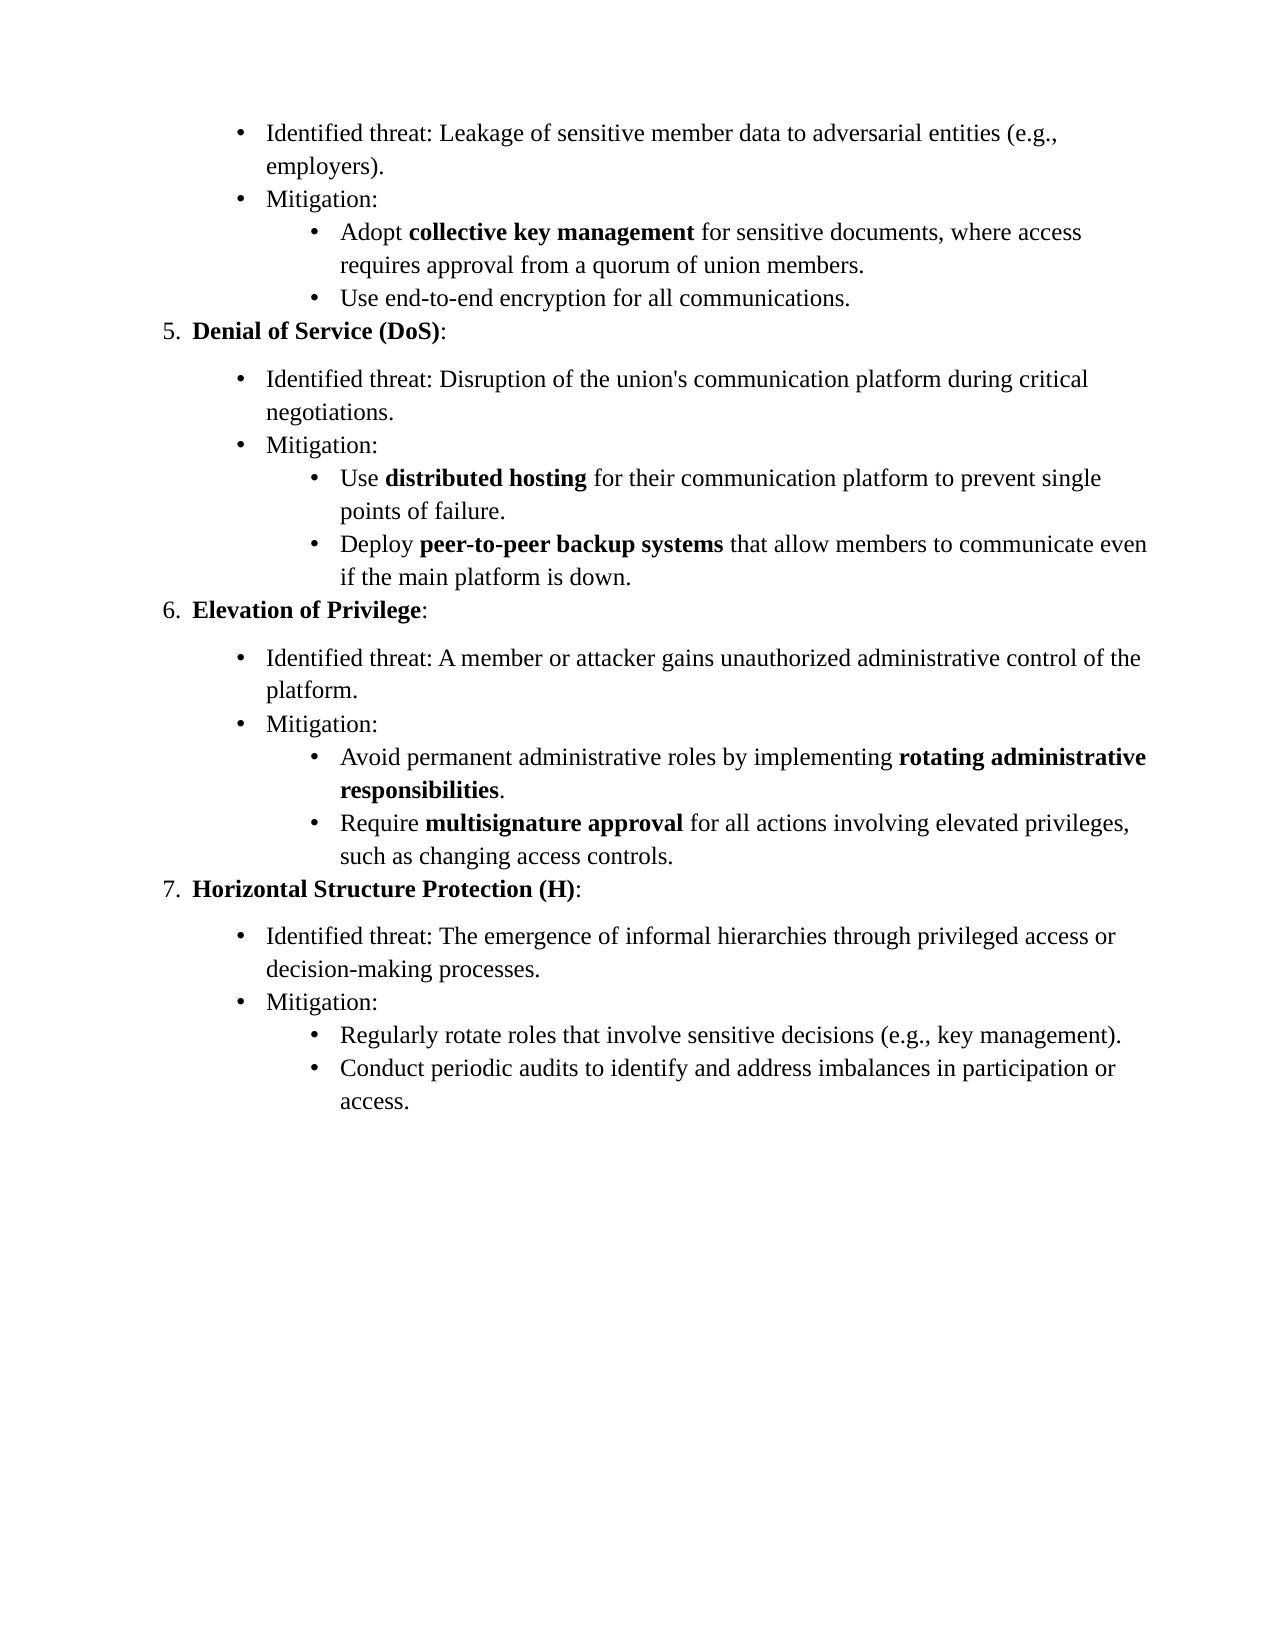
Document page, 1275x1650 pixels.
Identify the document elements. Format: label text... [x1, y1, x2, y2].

list Mitigation: [236, 430, 1157, 459]
list Adopt collective key management for sensitive documents, where access requires approval from a quorum of union members. [310, 217, 1157, 279]
list Use distributed hosting for their communication platform to prevent single points of failure. [310, 463, 1157, 525]
list Mitigation: [236, 184, 1157, 213]
list Mitigation: [236, 709, 1157, 737]
list Identified threat: Disruption of the union's communication platform during critical negotiations. [236, 364, 1157, 426]
list Require multisignature approval for all actions involving elevated privileges, such as changing access controls. [310, 808, 1157, 869]
list Elevation of Privilege: [162, 595, 1157, 624]
list Identified threat: Leakage of sensitive member data to adversarial entities (e.g., employers). [236, 118, 1157, 180]
list Conduct periodic audits to identify and address imbalances in participation or access. [310, 1053, 1157, 1115]
list Horizontal Structure Protection (H): [162, 874, 1157, 902]
list Identified threat: The emergence of informal hierarchies through privileged access or decision-making processes. [236, 921, 1157, 983]
list Identified threat: A member or attacker gains unauthorized administrative control of the platform. [236, 643, 1157, 704]
list Use end-to-end encryption for all communications. [310, 283, 1157, 312]
list Regularly rotate roles that involve sensitive decisions (e.g., key management). [310, 1020, 1157, 1049]
list Avoid permanent administrative roles by implementing rotating administrative responsibilities. [310, 742, 1157, 803]
list Deploy peer-to-peer backup systems that allow members to communicate even if the main platform is down. [310, 529, 1157, 591]
list Denial of Service (DoS): [162, 316, 1157, 345]
list Mitigation: [236, 987, 1157, 1016]
